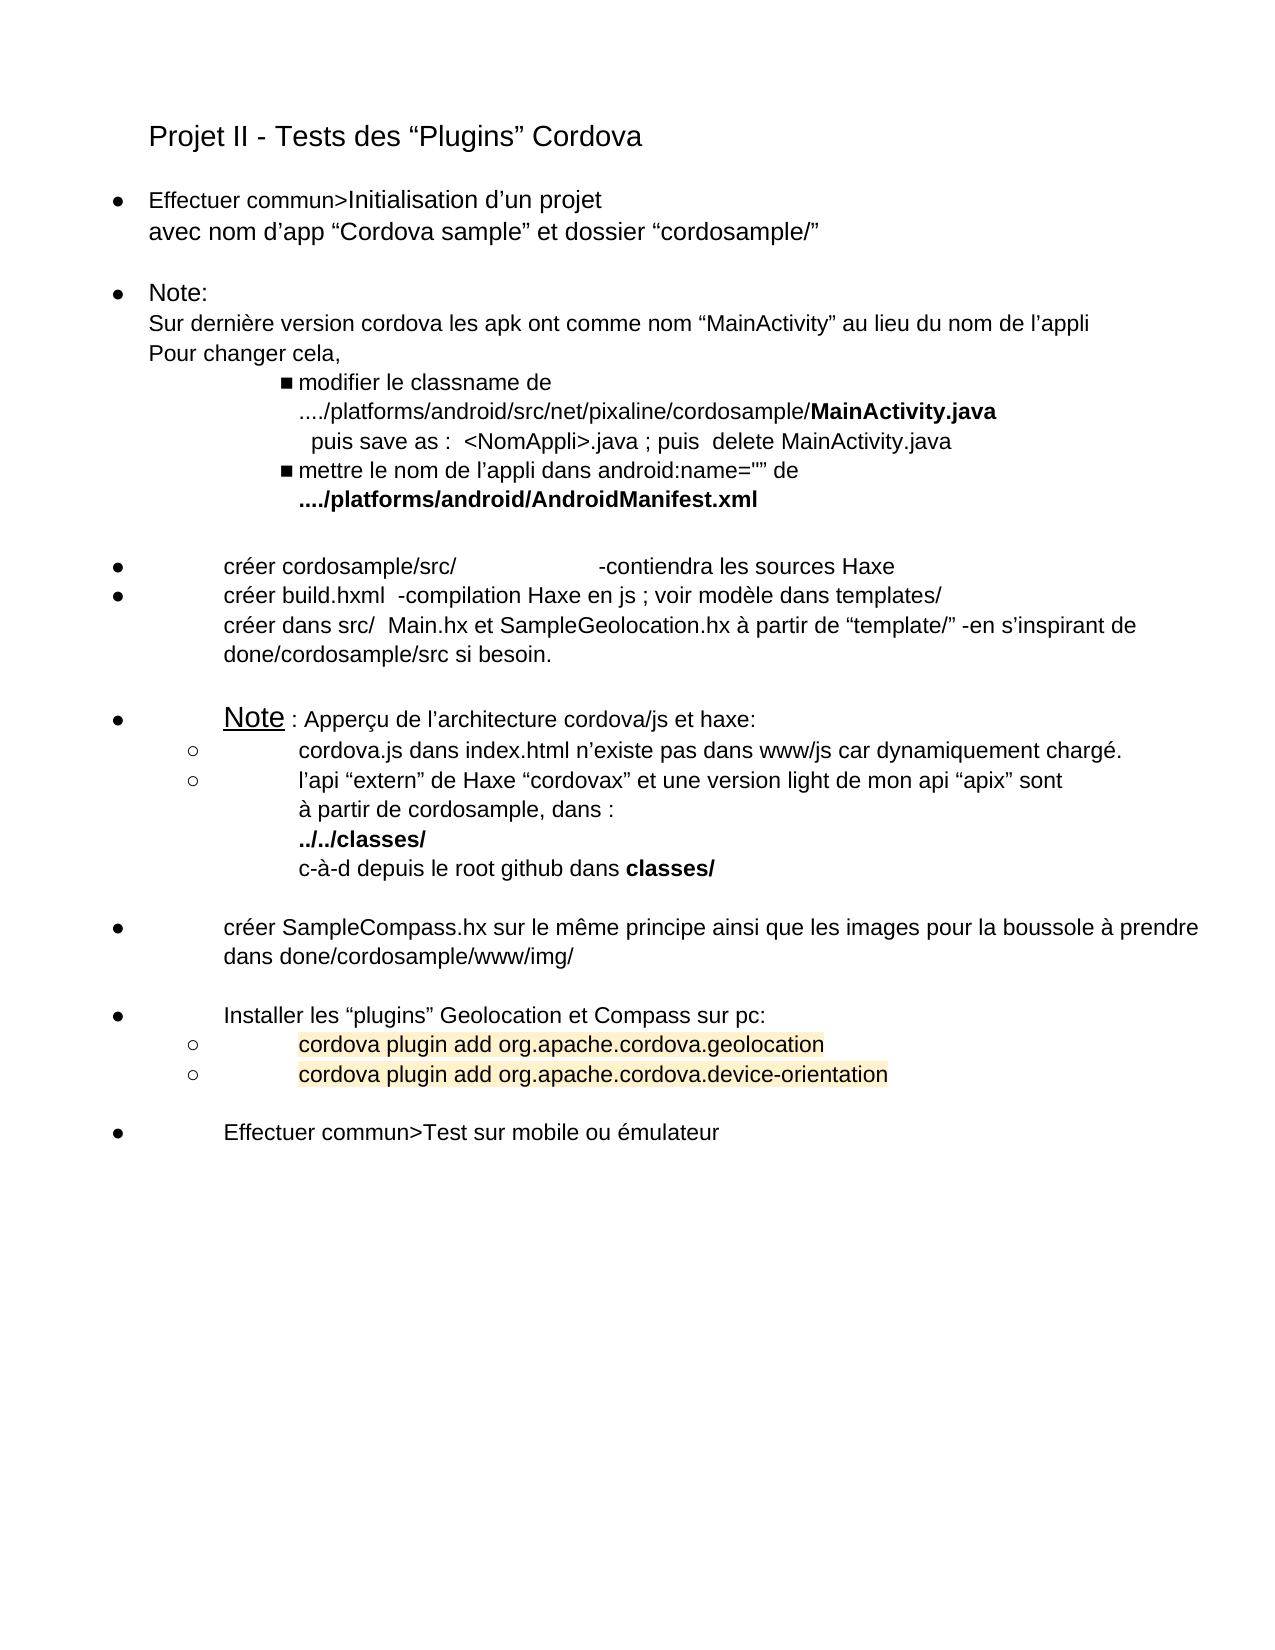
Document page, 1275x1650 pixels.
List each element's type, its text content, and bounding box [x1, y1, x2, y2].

list Note : Apperçu de l’architecture cordova/js et haxe: [111, 701, 1211, 733]
list l’api “extern” de Haxe “cordovax” et une version light de mon api “apix” sont à partir de cordosample, dans : ../../classes/ c-à-d depuis le root github dans classes/ [186, 767, 1211, 881]
list Effectuer commun>Initialisation d’un projet avec nom d’app “Cordova sample” et dossier “cordosample/” [111, 186, 1211, 275]
list cordova plugin add org.apache.cordova.device-orientation [186, 1061, 1211, 1116]
list créer cordosample/src/ -contiendra les sources Haxe [111, 554, 1211, 579]
list Installer les “plugins” Geolocation et Compass sur pc: [111, 1002, 1211, 1028]
list Effectuer commun>Test sur mobile ou émulateur [111, 1120, 1211, 1146]
list créer SampleCompass.hx sur le même principe ainsi que les images pour la boussole à prendre dans done/cordosample/www/img/ [111, 914, 1211, 999]
text Projet II - Tests des “Plugins” Cordova [73, 120, 1211, 182]
list cordova plugin add org.apache.cordova.geolocation [186, 1032, 1211, 1057]
list cordova.js dans index.html n’existe pas dans www/js car dynamiquement chargé. [186, 738, 1211, 764]
list Note: Sur dernière version cordova les apk ont comme nom “MainActivity” au lieu du nom de l’appli Pour changer cela, [111, 279, 1211, 366]
list mettre le nom de l’appli dans android:name="” de ..../platforms/android/AndroidManifest.xml [279, 458, 1211, 513]
list créer build.hxml -compilation Haxe en js ; voir modèle dans templates/ créer dans src/ Main.hx et SampleGeolocation.hx à partir de “template/” -en s’inspirant de done/cordosample/src si besoin. [111, 583, 1211, 697]
list modifier le classname de ..../platforms/android/src/net/pixaline/cordosample/MainActivity.java puis save as : <NomAppli>.java ; puis delete MainActivity.java [279, 369, 1211, 454]
